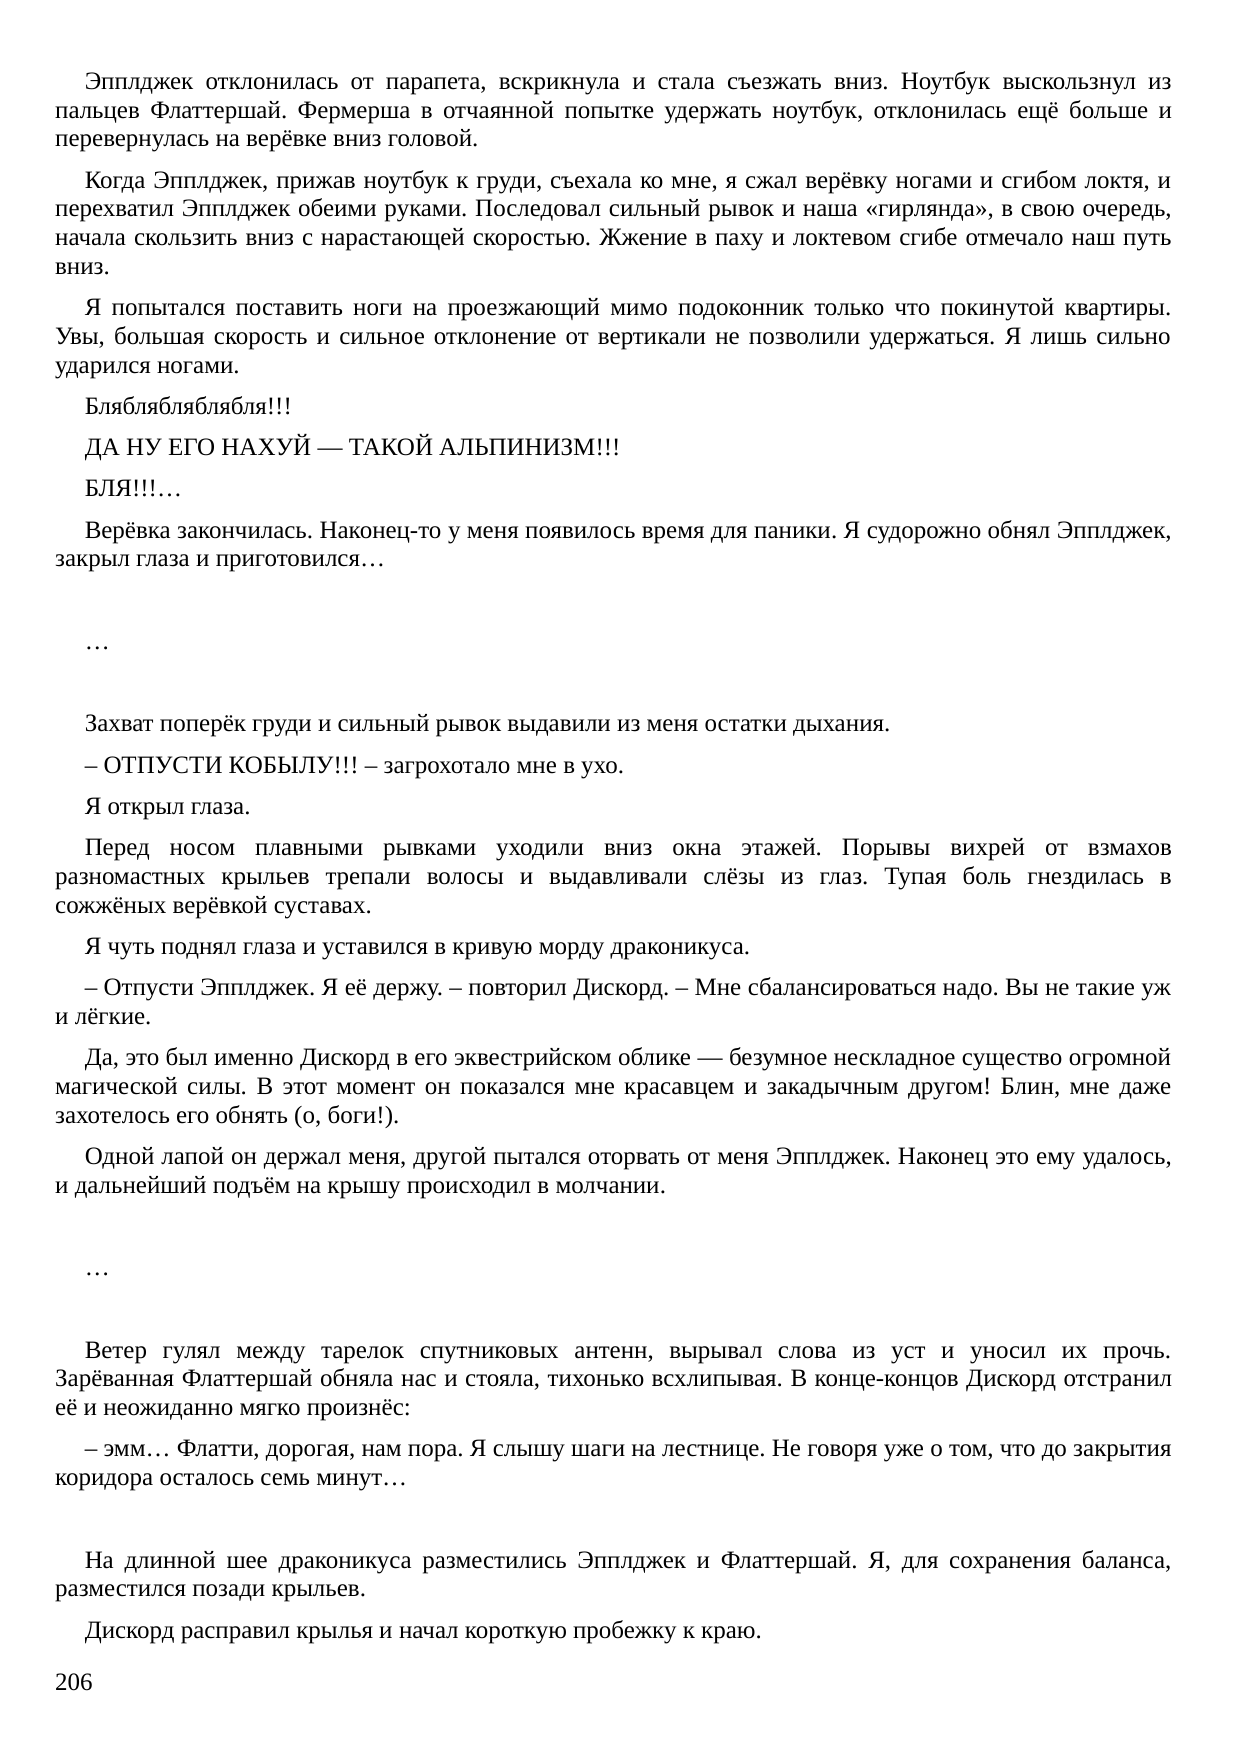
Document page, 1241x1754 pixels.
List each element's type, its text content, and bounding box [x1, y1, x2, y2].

text – ОТПУСТИ КОБЫЛУ!!! – загрохотало мне в ухо. [55, 750, 1173, 778]
text Одной лапой он держал меня, другой пытался оторвать от меня Эпплджек. Наконец это ему удалось, и дальнейший подъём на крышу происходил в молчании. [55, 1141, 1173, 1198]
text ДА НУ ЕГО НАХУЙ — ТАКОЙ АЛЬПИНИЗМ!!! [55, 432, 1173, 461]
text – Отпусти Эпплджек. Я её держу. – повторил Дискорд. – Мне сбалансироваться надо. Вы не такие уж и лёгкие. [55, 972, 1173, 1030]
text Дискорд расправил крылья и начал короткую пробежку к краю. [55, 1615, 1173, 1643]
text Захват поперёк груди и сильный рывок выдавили из меня остатки дыхания. [55, 708, 1173, 737]
text Ветер гулял между тарелок спутниковых антенн, вырывал слова из уст и уносил их прочь. Зарёванная Флаттершай обняла нас и стояла, тихонько всхлипывая. В конце-концов Дискорд отстранил её и неожиданно мягко произнёс: [55, 1335, 1173, 1421]
text – эмм… Флатти, дорогая, нам пора. Я слышу шаги на лестнице. Не говоря уже о том, что до закрытия коридора осталось семь минут… [55, 1433, 1173, 1491]
text Я попытался поставить ноги на проезжающий мимо подоконник только что покинутой квартиры. Увы, большая скорость и сильное отклонение от вертикали не позволили удержаться. Я лишь сильно ударился ногами. [55, 292, 1173, 378]
text … [55, 626, 1173, 655]
text Когда Эпплджек, прижав ноутбук к груди, съехала ко мне, я сжал верёвку ногами и сгибом локтя, и перехватил Эпплджек обеими руками. Последовал сильный рывок и наша «гирлянда», в свою очередь, начала скользить вниз с нарастающей скоростью. Жжение в паху и локтевом сгибе отмечало наш путь вниз. [55, 165, 1173, 280]
text … [55, 1252, 1173, 1281]
text БЛЯ!!!… [55, 473, 1173, 502]
text Эпплджек отклонилась от парапета, вскрикнула и стала съезжать вниз. Ноутбук выскользнул из пальцев Флаттершай. Фермерша в отчаянной попытке удержать ноутбук, отклонилась ещё больше и перевернулась на верёвке вниз головой. [55, 66, 1173, 152]
text На длинной шее драконикуса разместились Эпплджек и Флаттершай. Я, для сохранения баланса, разместился позади крыльев. [55, 1545, 1173, 1602]
text Верёвка закончилась. Наконец-то у меня появилось время для паники. Я судорожно обнял Эпплджек, закрыл глаза и приготовился… [55, 515, 1173, 572]
text Я чуть поднял глаза и уставился в кривую морду драконикуса. [55, 931, 1173, 960]
text Я открыл глаза. [55, 791, 1173, 820]
text Да, это был именно Дискорд в его эквестрийском облике — безумное нескладное существо огромной магической силы. В этот момент он показался мне красавцем и закадычным другом! Блин, мне даже захотелось его обнять (о, боги!). [55, 1042, 1173, 1128]
text Перед носом плавными рывками уходили вниз окна этажей. Порывы вихрей от взмахов разномастных крыльев трепали волосы и выдавливали слёзы из глаз. Тупая боль гнездилась в сожжёных верёвкой суставах. [55, 832, 1173, 918]
text Бляблябляблябля!!! [55, 391, 1173, 420]
